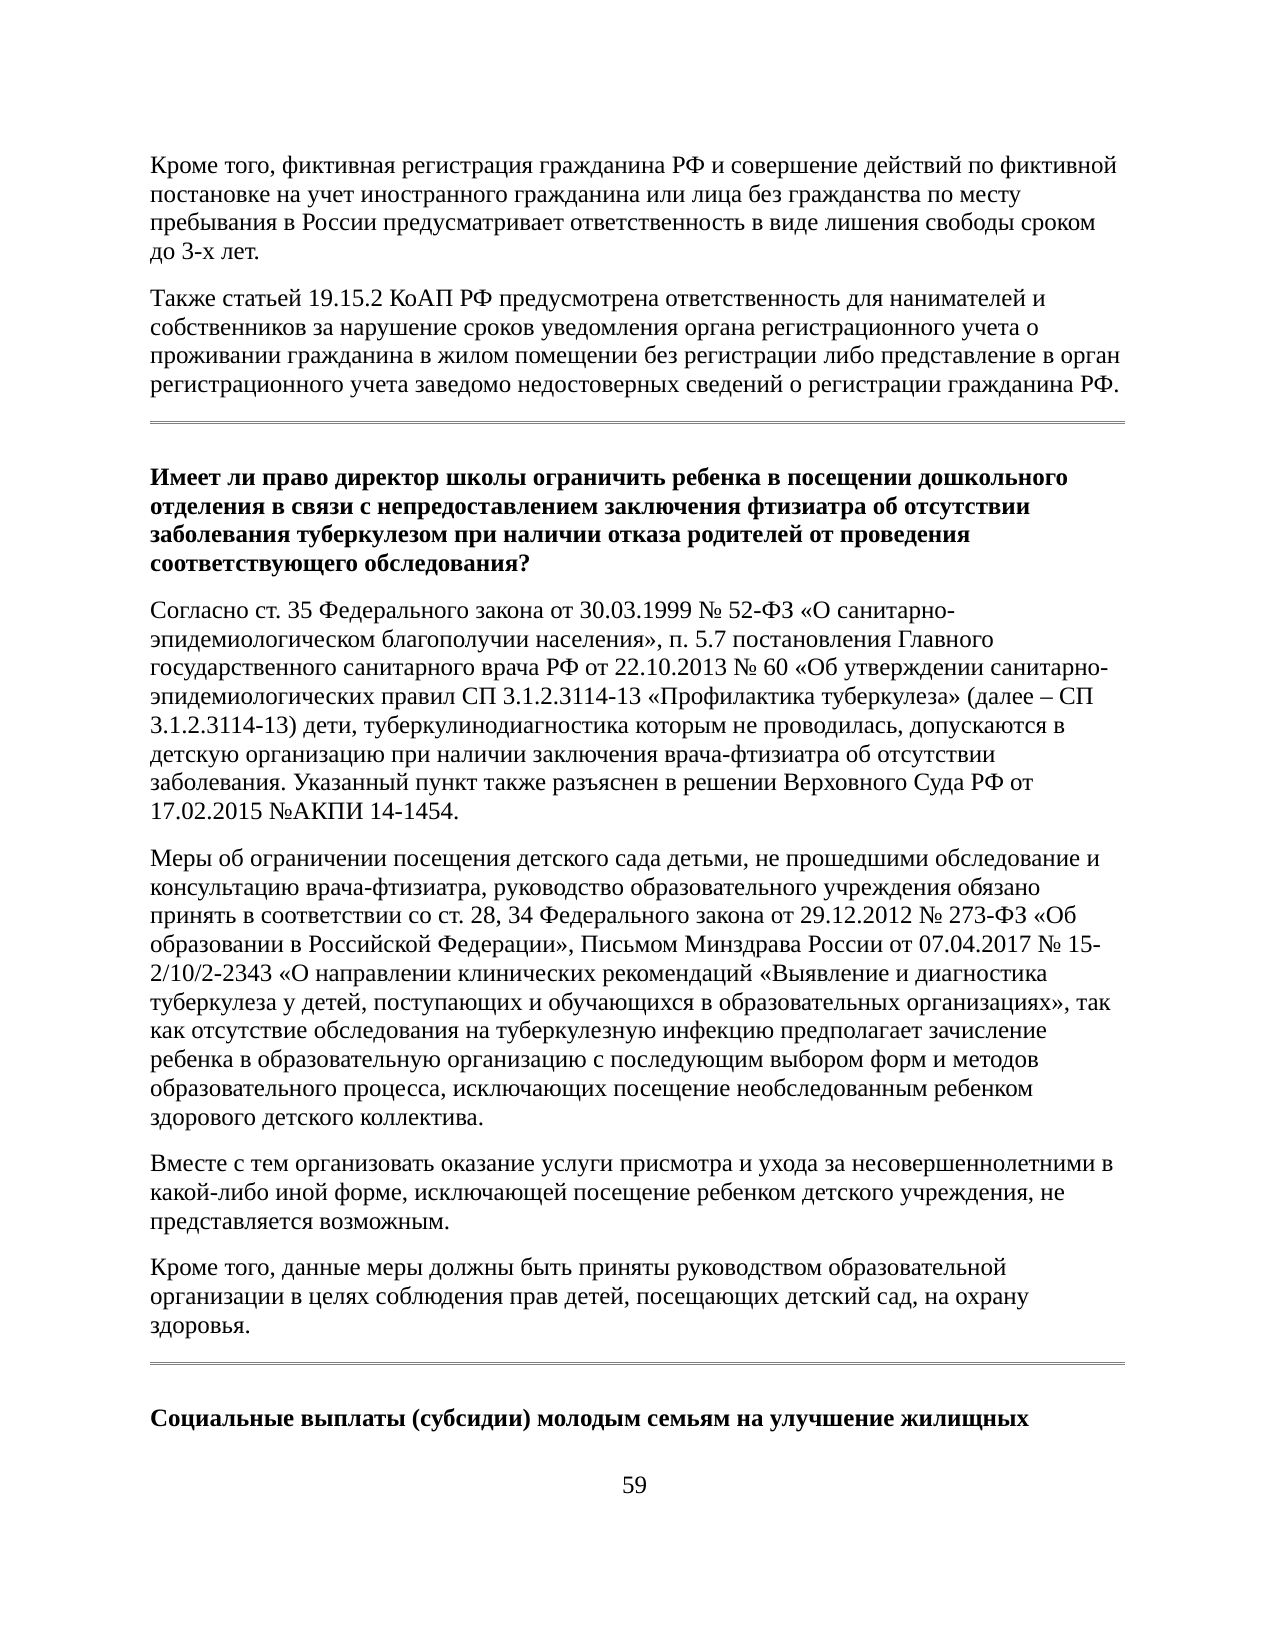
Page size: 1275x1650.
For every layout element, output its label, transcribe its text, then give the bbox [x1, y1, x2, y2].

text Кроме того, фиктивная регистрация гражданина РФ и совершение действий по фиктивной постановке на учет иностранного гражданина или лица без гражданства по месту пребывания в России предусматривает ответственность в виде лишения свободы сроком до 3-х лет. [150, 150, 1125, 265]
text Кроме того, данные меры должны быть приняты руководством образовательной организации в целях соблюдения прав детей, посещающих детский сад, на охрану здоровья. [150, 1252, 1125, 1339]
text Меры об ограничении посещения детского сада детьми, не прошедшими обследование и консультацию врача-фтизиатра, руководство образовательного учреждения обязано принять в соответствии со ст. 28, 34 Федерального закона от 29.12.2012 № 273-ФЗ «Об образовании в Российской Федерации», Письмом Минздрава России от 07.04.2017 № 15-2/10/2-2343 «О направлении клинических рекомендаций «Выявление и диагностика туберкулеза у детей, поступающих и обучающихся в образовательных организациях», так как отсутствие обследования на туберкулезную инфекцию предполагает зачисление ребенка в образовательную организацию с последующим выбором форм и методов образовательного процесса, исключающих посещение необследованным ребенком здорового детского коллектива. [150, 843, 1125, 1130]
text Вместе с тем организовать оказание услуги присмотра и ухода за несовершеннолетними в какой-либо иной форме, исключающей посещение ребенком детского учреждения, не представляется возможным. [150, 1148, 1125, 1234]
text Имеет ли право директор школы ограничить ребенка в посещении дошкольного отделения в связи с непредоставлением заключения фтизиатра об отсутствии заболевания туберкулезом при наличии отказа родителей от проведения соответствующего обследования? [150, 462, 1125, 577]
text Также статьей 19.15.2 КоАП РФ предусмотрена ответственность для нанимателей и собственников за нарушение сроков уведомления органа регистрационного учета о проживании гражданина в жилом помещении без регистрации либо представление в орган регистрационного учета заведомо недостоверных сведений о регистрации гражданина РФ. [150, 283, 1125, 398]
text Согласно ст. 35 Федерального закона от 30.03.1999 № 52-ФЗ «О санитарно-эпидемиологическом благополучии населения», п. 5.7 постановления Главного государственного санитарного врача РФ от 22.10.2013 № 60 «Об утверждении санитарно-эпидемиологических правил СП 3.1.2.3114-13 «Профилактика туберкулеза» (далее – СП 3.1.2.3114-13) дети, туберкулинодиагностика которым не проводилась, допускаются в детскую организацию при наличии заключения врача-фтизиатра об отсутствии заболевания. Указанный пункт также разъяснен в решении Верховного Суда РФ от 17.02.2015 №АКПИ 14-1454. [150, 595, 1125, 825]
text Социальные выплаты (субсидии) молодым семьям на улучшение жилищных [150, 1403, 1125, 1431]
